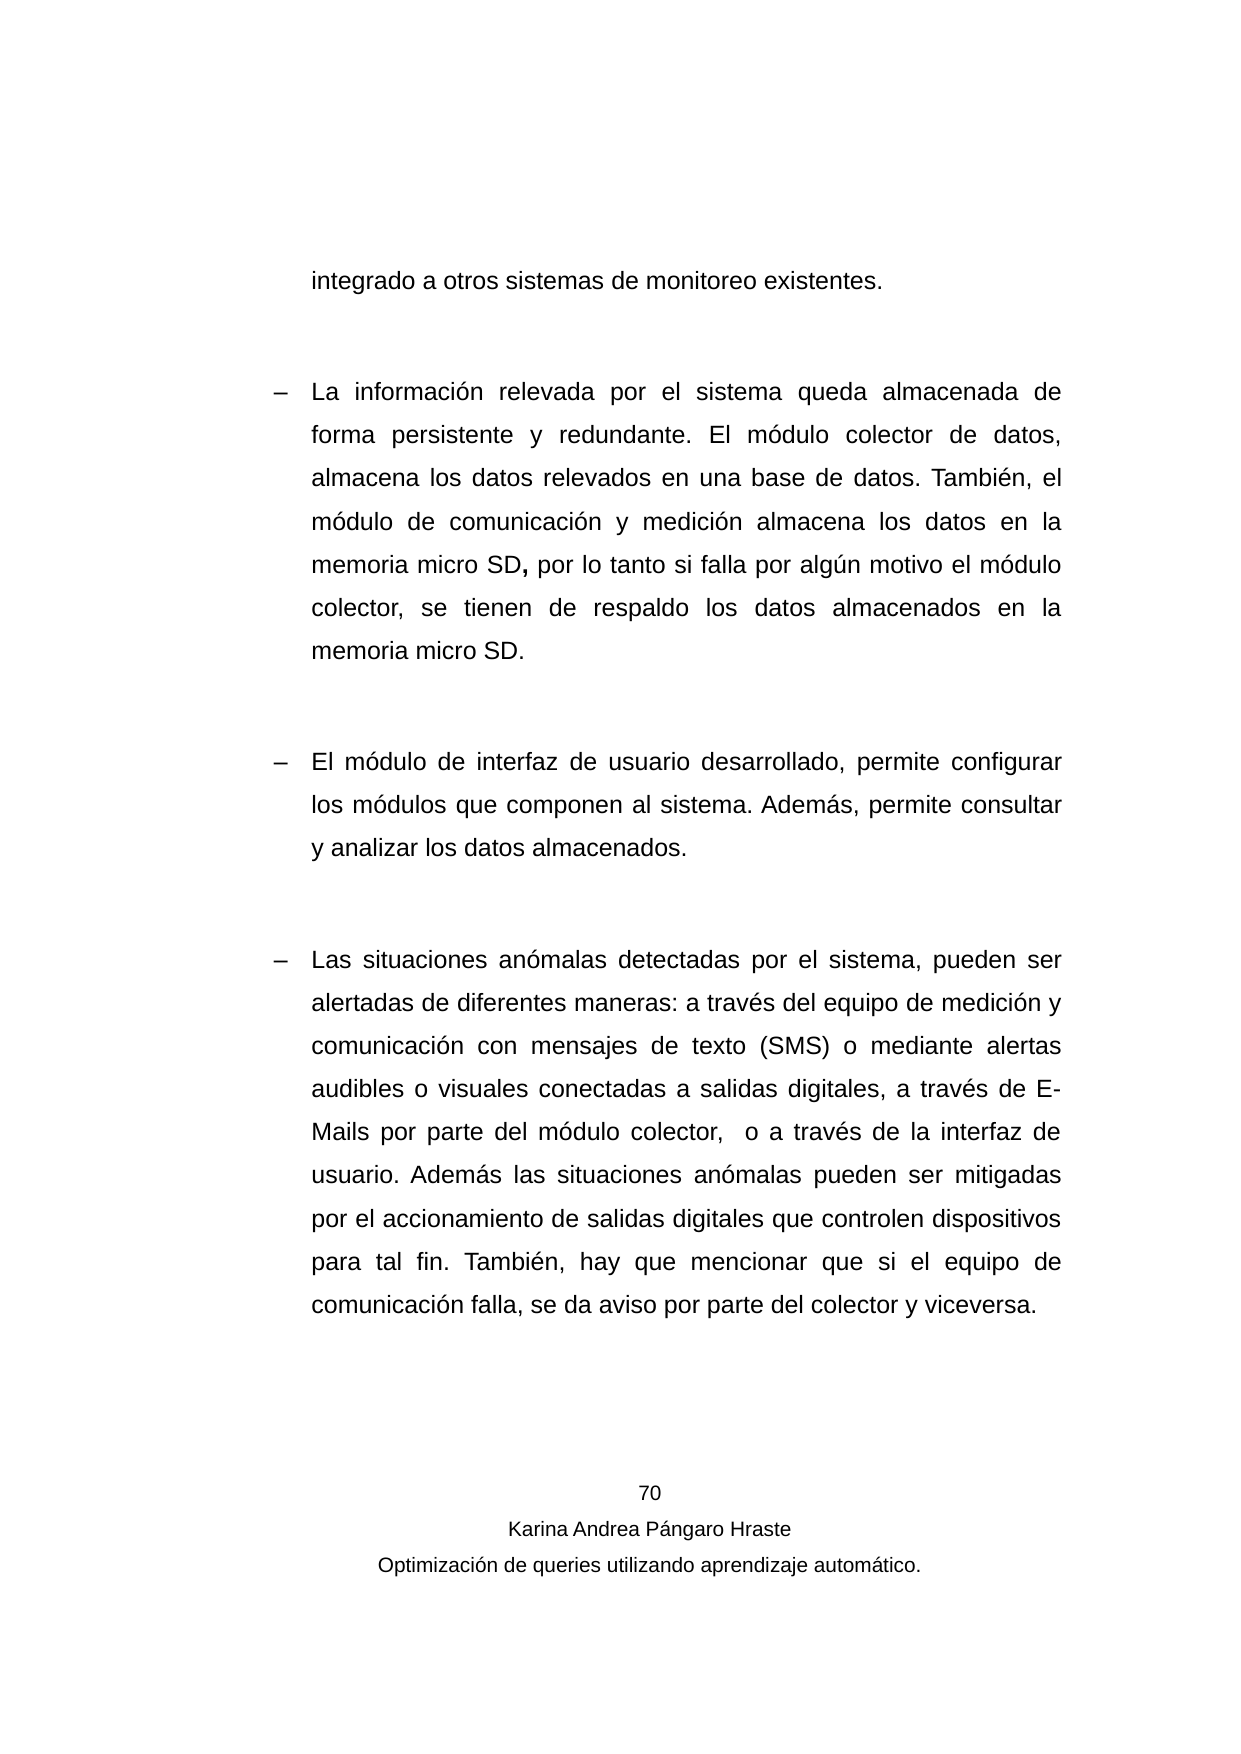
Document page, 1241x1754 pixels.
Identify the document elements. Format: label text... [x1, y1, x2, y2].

list Las situaciones anómalas detectadas por el sistema, pueden ser alertadas de diferentes maneras: a través del equipo de medición y comunicación con mensajes de texto (SMS) o mediante alertas audibles o visuales conectadas a salidas digitales, a través de E-Mails por parte del módulo colector, o a través de la interfaz de usuario. Además las situaciones anómalas pueden ser mitigadas por el accionamiento de salidas digitales que controlen dispositivos para tal fin. También, hay que mencionar que si el equipo de comunicación falla, se da aviso por parte del colector y viceversa. [274, 945, 1063, 1318]
list integrado a otros sistemas de monitoreo existentes. [274, 266, 1063, 294]
list La información relevada por el sistema queda almacenada de forma persistente y redundante. El módulo colector de datos, almacena los datos relevados en una base de datos. También, el módulo de comunicación y medición almacena los datos en la memoria micro SD, por lo tanto si falla por algún motivo el módulo colector, se tienen de respaldo los datos almacenados en la memoria micro SD. [274, 377, 1063, 664]
list El módulo de interfaz de usuario desarrollado, permite configurar los módulos que componen al sistema. Además, permite consultar y analizar los datos almacenados. [274, 747, 1063, 862]
